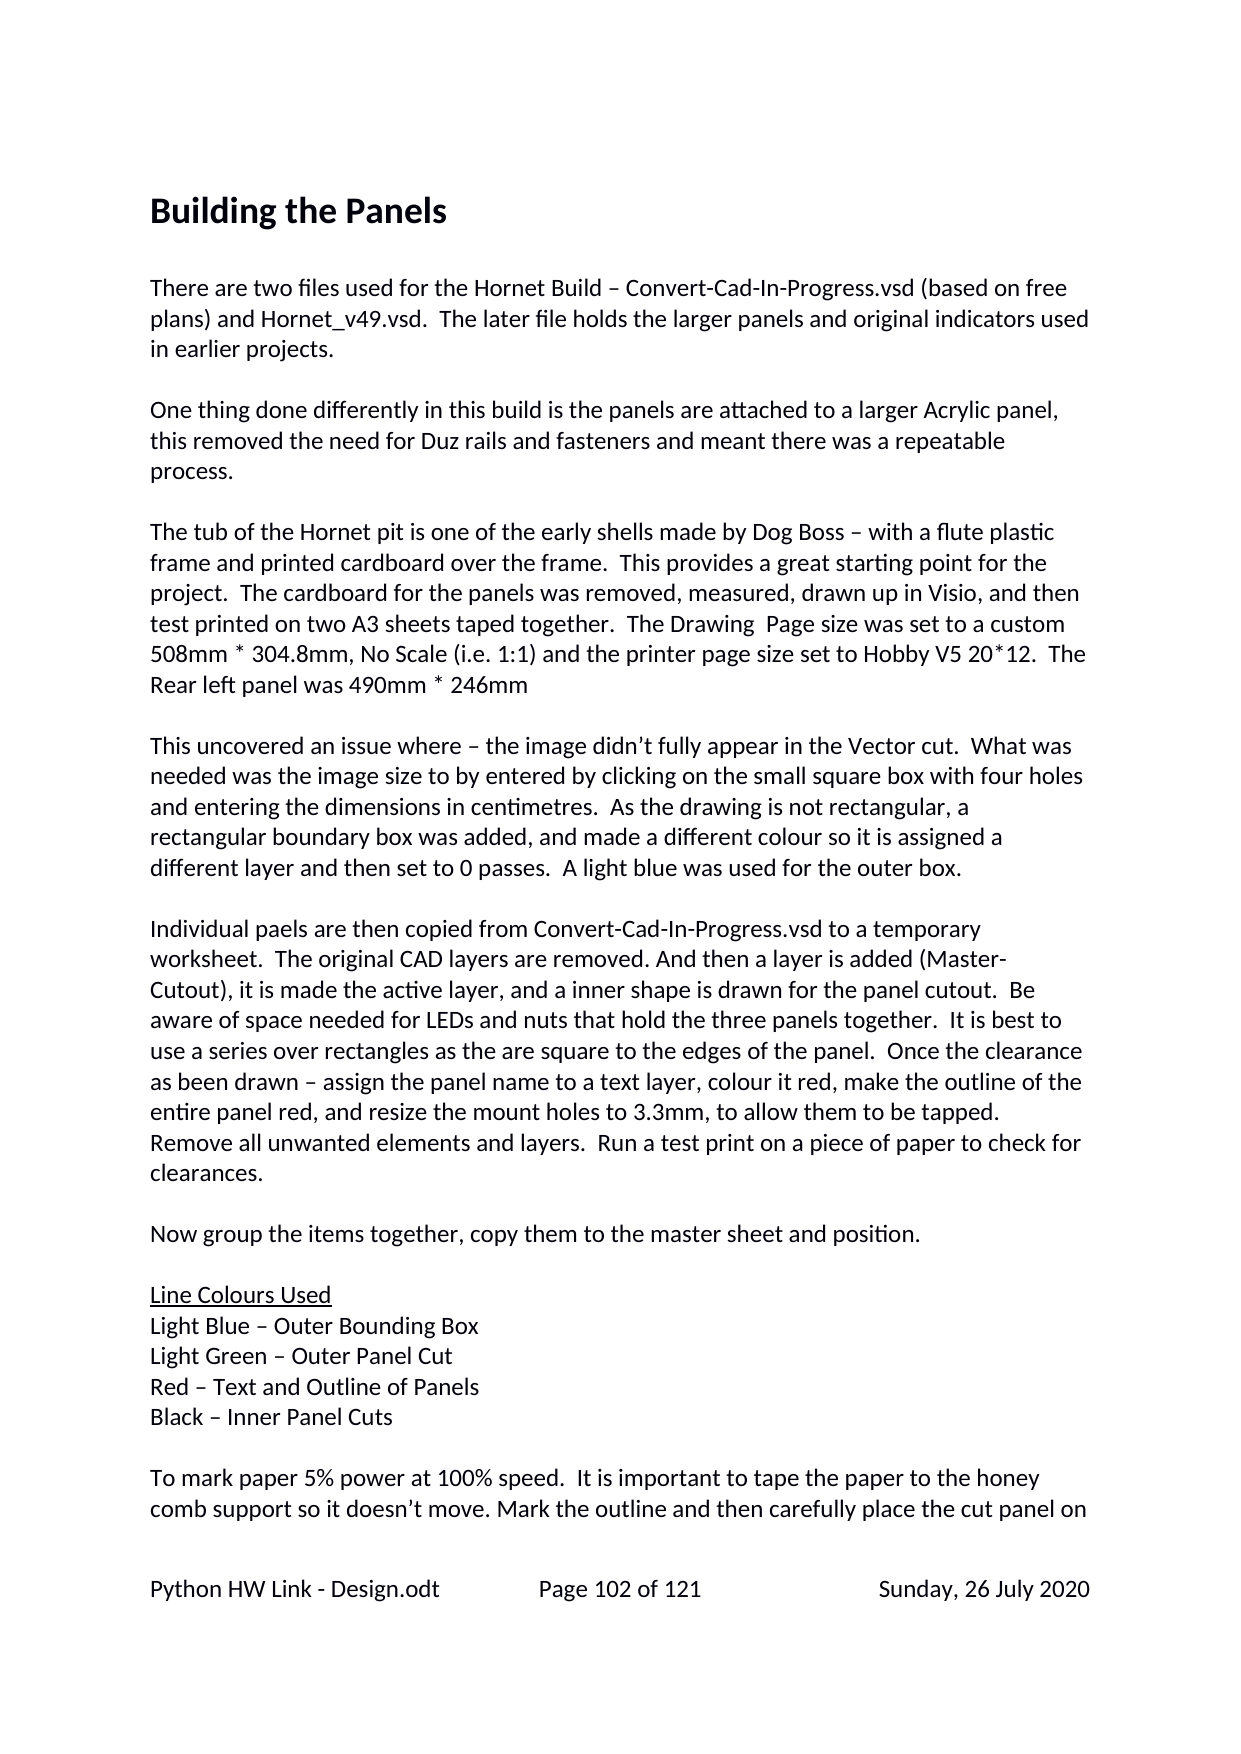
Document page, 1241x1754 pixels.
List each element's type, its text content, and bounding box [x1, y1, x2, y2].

text To mark paper 5% power at 100% speed. It is important to tape the paper to the honey comb support so it doesn’t move. Mark the outline and then carefully place the cut panel on [150, 1462, 1090, 1523]
subtitle Building the Panels [150, 187, 1090, 233]
text There are two files used for the Hornet Build – Convert-Cad-In-Progress.vsd (based on free plans) and Hornet_v49.vsd. The later file holds the larger panels and original indicators used in earlier projects. [150, 272, 1090, 364]
text Light Green – Outer Panel Cut [150, 1340, 1090, 1371]
text This uncovered an issue where – the image didn’t fully appear in the Vector cut. What was needed was the image size to by entered by clicking on the small square box with four holes and entering the dimensions in centimetres. As the drawing is not rectangular, a rectangular boundary box was added, and made a different colour so it is assigned a different layer and then set to 0 passes. A light blue was used for the outer box. [150, 730, 1090, 883]
text Individual paels are then copied from Convert-Cad-In-Progress.vsd to a temporary worksheet. The original CAD layers are removed. And then a layer is added (Master-Cutout), it is made the active layer, and a inner shape is drawn for the panel cutout. Be aware of space needed for LEDs and nuts that hold the three panels together. It is best to use a series over rectangles as the are square to the edges of the panel. Once the clearance as been drawn – assign the panel name to a text layer, colour it red, make the outline of the entire panel red, and resize the mount holes to 3.3mm, to allow them to be tapped. Remove all unwanted elements and layers. Run a test print on a piece of paper to check for clearances. [150, 913, 1090, 1188]
text The tub of the Hornet pit is one of the early shells made by Dog Boss – with a flute plastic frame and printed cardboard over the frame. This provides a great starting point for the project. The cardboard for the panels was removed, measured, drawn up in Visio, and then test printed on two A3 sheets taped together. The Drawing Page size was set to a custom 508mm * 304.8mm, No Scale (i.e. 1:1) and the printer page size set to Hobby V5 20*12. The Rear left panel was 490mm * 246mm [150, 516, 1090, 699]
text Line Colours Used [150, 1279, 1090, 1310]
text One thing done differently in this build is the panels are attached to a larger Acrylic panel, this removed the need for Duz rails and fasteners and meant there was a repeatable process. [150, 394, 1090, 486]
text Black – Inner Panel Cuts [150, 1401, 1090, 1432]
text Light Blue – Outer Bounding Box [150, 1310, 1090, 1340]
text Now group the items together, copy them to the master sheet and position. [150, 1218, 1090, 1249]
text Red – Text and Outline of Panels [150, 1371, 1090, 1401]
